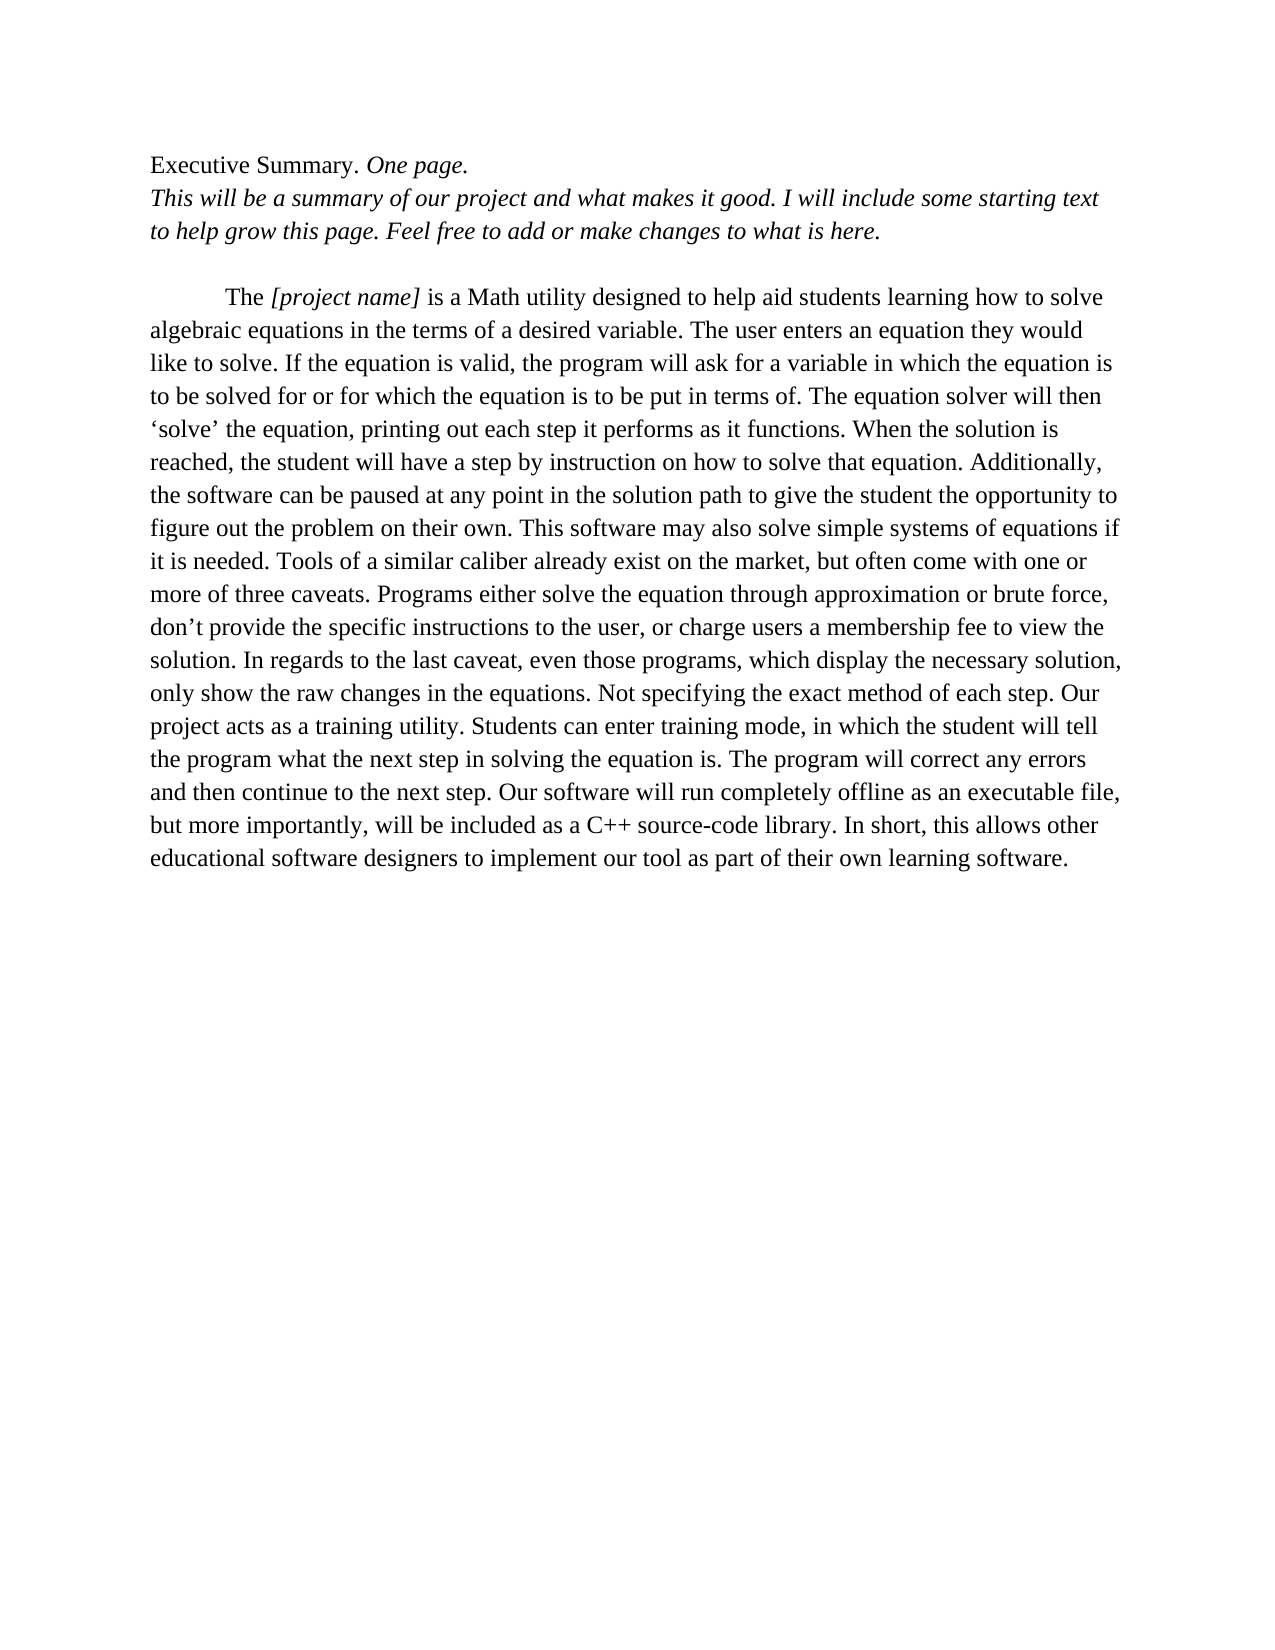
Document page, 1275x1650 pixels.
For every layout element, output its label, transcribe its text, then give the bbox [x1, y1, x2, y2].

text Executive Summary. One page. [150, 150, 1125, 179]
text The [project name] is a Math utility designed to help aid students learning how to solve algebraic equations in the terms of a desired variable. The user enters an equation they would like to solve. If the equation is valid, the program will ask for a variable in which the equation is to be solved for or for which the equation is to be put in terms of. The equation solver will then ‘solve’ the equation, printing out each step it performs as it functions. When the solution is reached, the student will have a step by instruction on how to solve that equation. Additionally, the software can be paused at any point in the solution path to give the student the opportunity to figure out the problem on their own. This software may also solve simple systems of equations if it is needed. Tools of a similar caliber already exist on the market, but often come with one or more of three caveats. Programs either solve the equation through approximation or brute force, don’t provide the specific instructions to the user, or charge users a membership fee to view the solution. In regards to the last caveat, even those programs, which display the necessary solution, only show the raw changes in the equations. Not specifying the exact method of each step. Our project acts as a training utility. Students can enter training mode, in which the student will tell the program what the next step in solving the equation is. The program will correct any errors and then continue to the next step. Our software will run completely offline as an executable file, but more importantly, will be included as a C++ source-code library. In short, this allows other educational software designers to implement our tool as part of their own learning software. [150, 282, 1125, 872]
text This will be a summary of our project and what makes it good. I will include some starting text to help grow this page. Feel free to add or make changes to what is here. [150, 183, 1125, 245]
